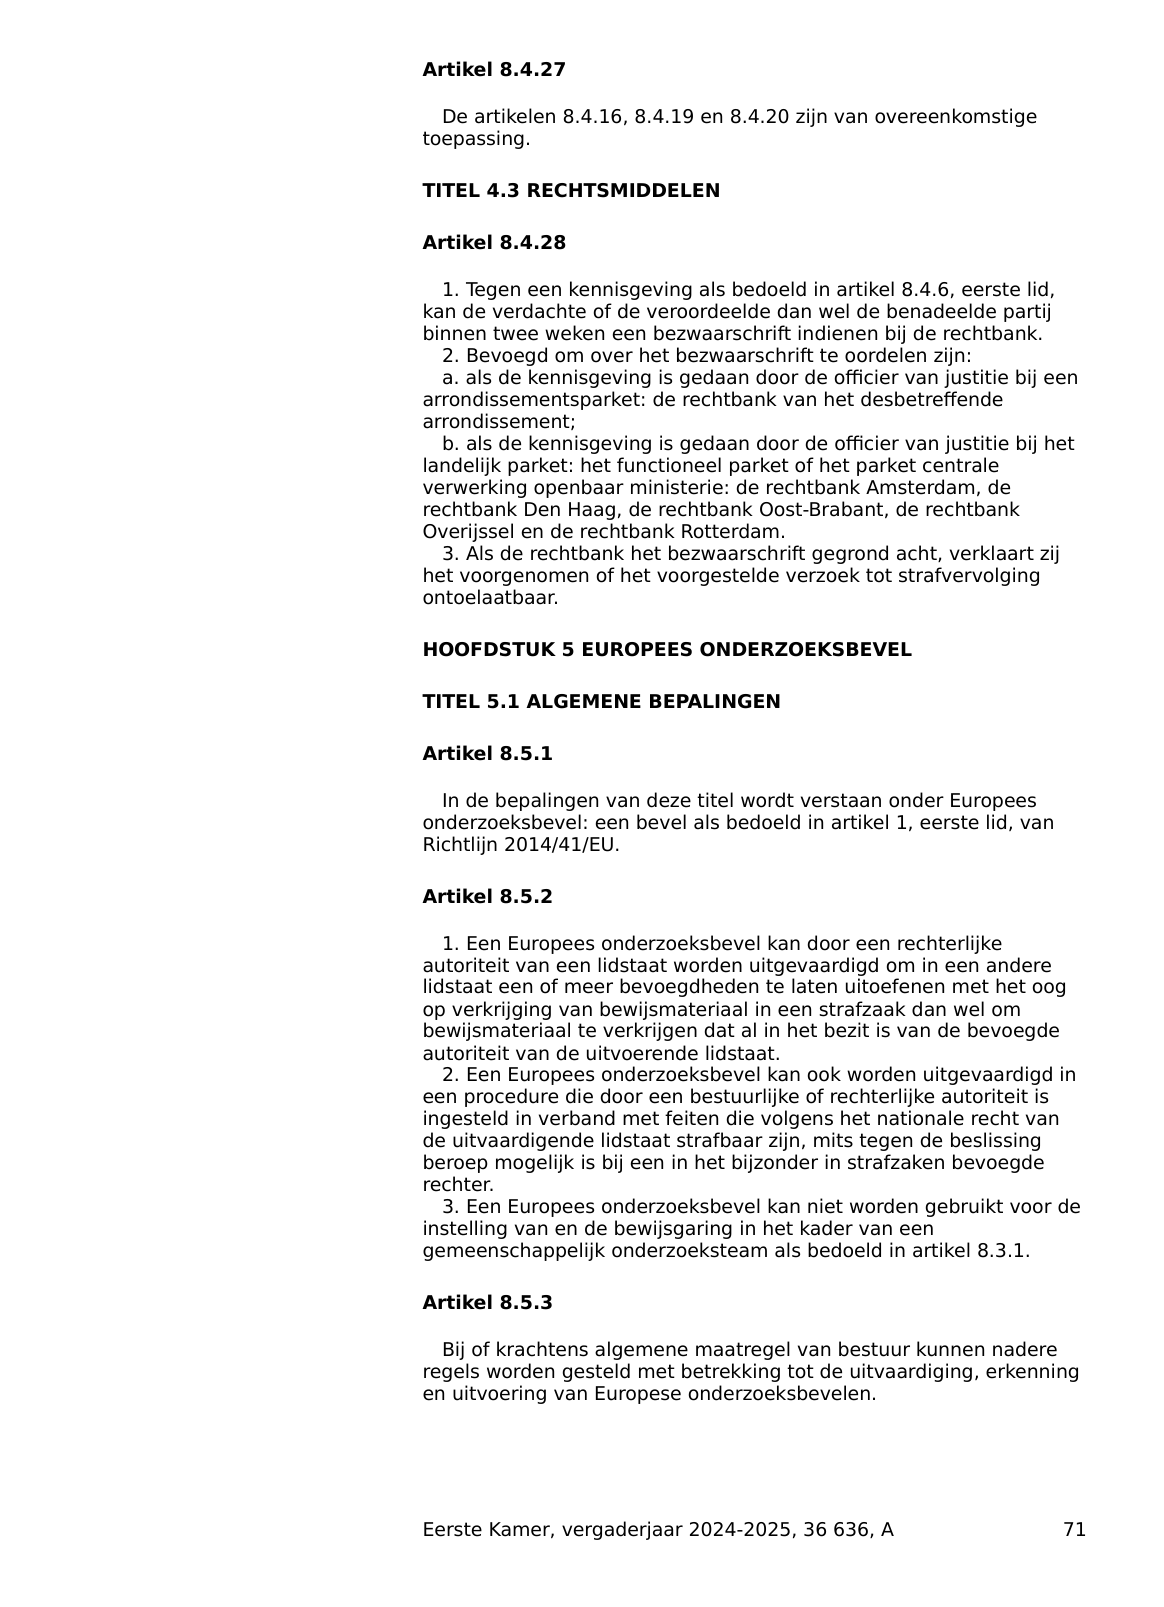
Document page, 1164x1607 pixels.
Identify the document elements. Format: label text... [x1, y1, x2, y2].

subtitle Artikel 8.5.1 [422, 743, 1087, 764]
subtitle TITEL 5.1 ALGEMENE BEPALINGEN [422, 691, 1087, 713]
text Bij of krachtens algemene maatregel van bestuur kunnen nadere regels worden gesteld met betrekking tot de uitvaardiging, erkenning en uitvoering van Europese onderzoeksbevelen. [422, 1339, 1087, 1405]
text a. als de kennisgeving is gedaan door de officier van justitie bij een arrondissementsparket: de rechtbank van het desbetreffende arrondissement; [422, 367, 1087, 433]
text 2. Bevoegd om over het bezwaarschrift te oordelen zijn: [422, 345, 1087, 367]
text De artikelen 8.4.16, 8.4.19 en 8.4.20 zijn van overeenkomstige toepassing. [422, 106, 1087, 150]
text 1. Tegen een kennisgeving als bedoeld in artikel 8.4.6, eerste lid, kan de verdachte of de veroordeelde dan wel de benadeelde partij binnen twee weken een bezwaarschrift indienen bij de rechtbank. [422, 279, 1087, 345]
subtitle TITEL 4.3 RECHTSMIDDELEN [422, 180, 1087, 202]
subtitle Artikel 8.4.28 [422, 232, 1087, 254]
subtitle Artikel 8.4.27 [422, 59, 1087, 81]
text 2. Een Europees onderzoeksbevel kan ook worden uitgevaardigd in een procedure die door een bestuurlijke of rechterlijke autoriteit is ingesteld in verband met feiten die volgens het nationale recht van de uitvaardigende lidstaat strafbaar zijn, mits tegen de beslissing beroep mogelijk is bij een in het bijzonder in strafzaken bevoegde rechter. [422, 1064, 1087, 1196]
text In de bepalingen van deze titel wordt verstaan onder Europees onderzoeksbevel: een bevel als bedoeld in artikel 1, eerste lid, van Richtlijn 2014/41/EU. [422, 789, 1087, 856]
subtitle Artikel 8.5.3 [422, 1292, 1087, 1314]
text 3. Als de rechtbank het bezwaarschrift gegrond acht, verklaart zij het voorgenomen of het voorgestelde verzoek tot strafvervolging ontoelaatbaar. [422, 543, 1087, 609]
text 1. Een Europees onderzoeksbevel kan door een rechterlijke autoriteit van een lidstaat worden uitgevaardigd om in een andere lidstaat een of meer bevoegdheden te laten uitoefenen met het oog op verkrijging van bewijsmateriaal in een strafzaak dan wel om bewijsmateriaal te verkrijgen dat al in het bezit is van de bevoegde autoriteit van de uitvoerende lidstaat. [422, 932, 1087, 1064]
text 3. Een Europees onderzoeksbevel kan niet worden gebruikt voor de instelling van en de bewijsgaring in het kader van een gemeenschappelijk onderzoeksteam als bedoeld in artikel 8.3.1. [422, 1196, 1087, 1262]
subtitle HOOFDSTUK 5 EUROPEES ONDERZOEKSBEVEL [422, 639, 1087, 661]
subtitle Artikel 8.5.2 [422, 886, 1087, 907]
text b. als de kennisgeving is gedaan door de officier van justitie bij het landelijk parket: het functioneel parket of het parket centrale verwerking openbaar ministerie: de rechtbank Amsterdam, de rechtbank Den Haag, de rechtbank Oost-Brabant, de rechtbank Overijssel en de rechtbank Rotterdam. [422, 433, 1087, 543]
